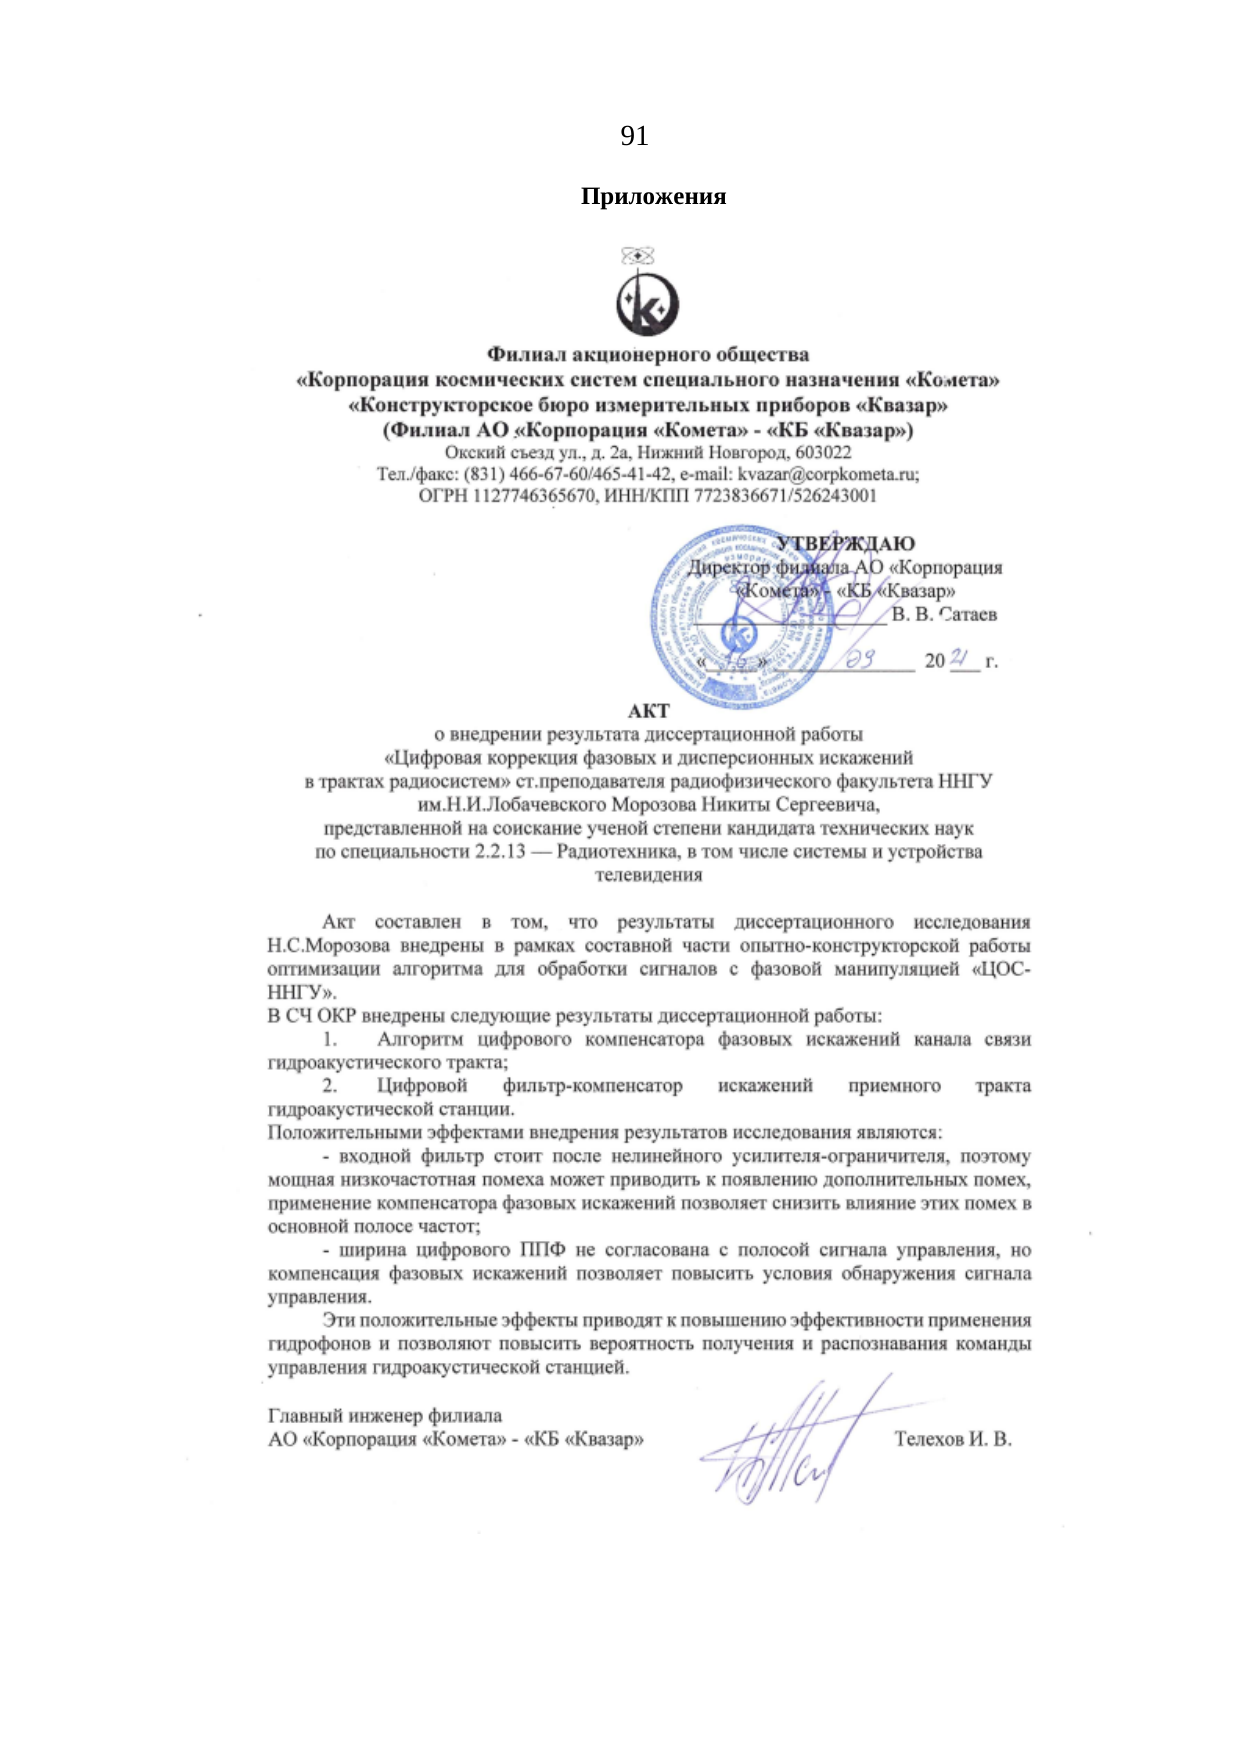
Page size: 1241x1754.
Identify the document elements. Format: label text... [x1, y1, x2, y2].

subtitle Приложения [185, 181, 1122, 210]
picture [171, 224, 1099, 1534]
